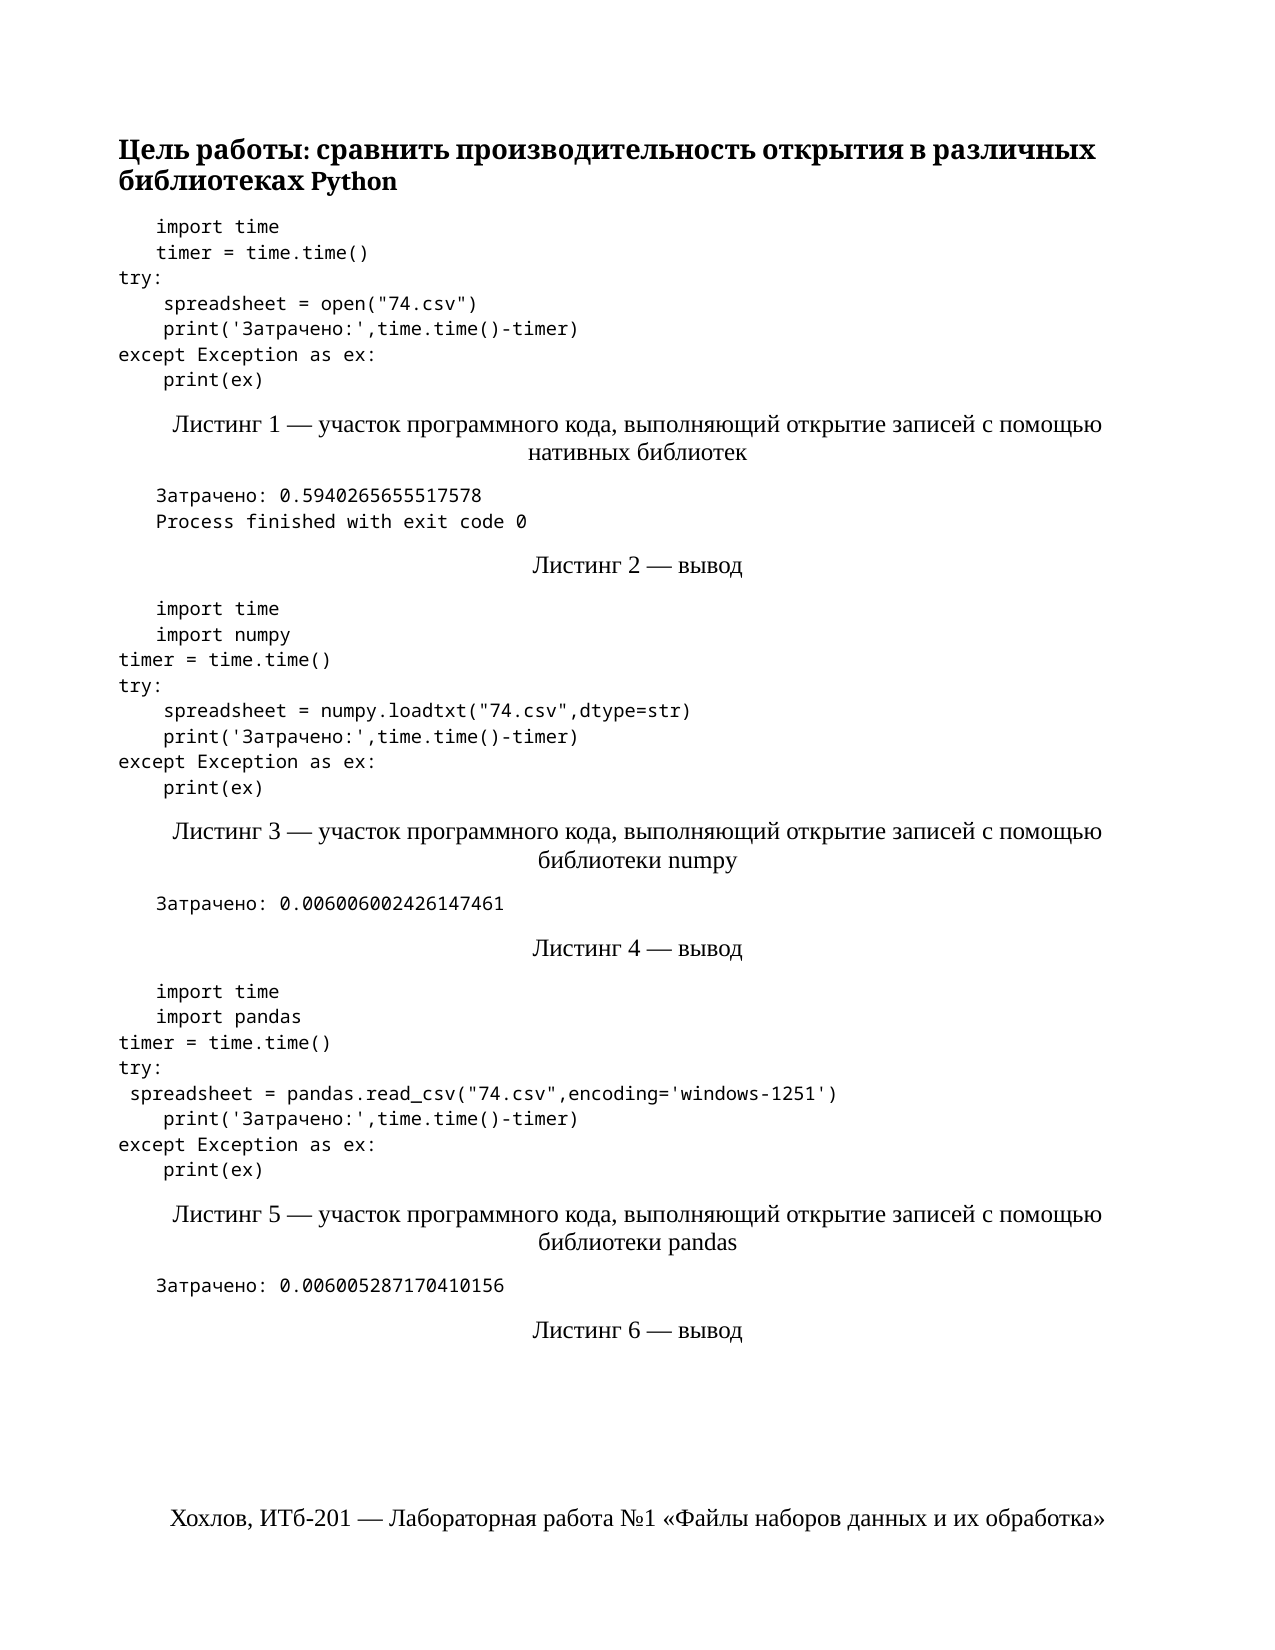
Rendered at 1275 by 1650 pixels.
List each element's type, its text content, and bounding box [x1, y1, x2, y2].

text Затрачено: 0.5940265655517578 [118, 483, 1157, 508]
text Листинг 2 — вывод [118, 550, 1157, 579]
text Листинг 1 — участок программного кода, выполняющий открытие записей с помощью нативных библиотек [118, 409, 1157, 466]
text import time [118, 596, 1157, 621]
text Листинг 3 — участок программного кода, выполняющий открытие записей с помощью библиотеки numpy [118, 816, 1157, 874]
text Листинг 6 — вывод [118, 1315, 1157, 1343]
subtitle Цель работы: сравнить производительность открытия в различных библиотеках Python [118, 135, 1157, 197]
text import numpy timer = time.time() try: spreadsheet = numpy.loadtxt("74.csv",dtype=str) print('Затрачено:',time.time()-timer) except Exception as ex: print(ex) [118, 621, 1157, 800]
text timer = time.time() try: spreadsheet = open("74.csv") print('Затрачено:',time.time()-timer) except Exception as ex: print(ex) [118, 239, 1157, 392]
text import time [118, 213, 1157, 239]
text Листинг 4 — вывод [118, 933, 1157, 961]
text Листинг 5 — участок программного кода, выполняющий открытие записей с помощью библиотеки pandas [118, 1199, 1157, 1256]
text import pandas timer = time.time() try: spreadsheet = pandas.read_csv("74.csv",encoding='windows-1251') print('Затрачено:',time.time()-timer) except Exception as ex: print(ex) [118, 1003, 1157, 1182]
text Затрачено: 0.006005287170410156 [118, 1273, 1157, 1298]
text Затрачено: 0.006006002426147461 [118, 891, 1157, 916]
text Process finished with exit code 0 [118, 508, 1157, 534]
text import time [118, 978, 1157, 1003]
